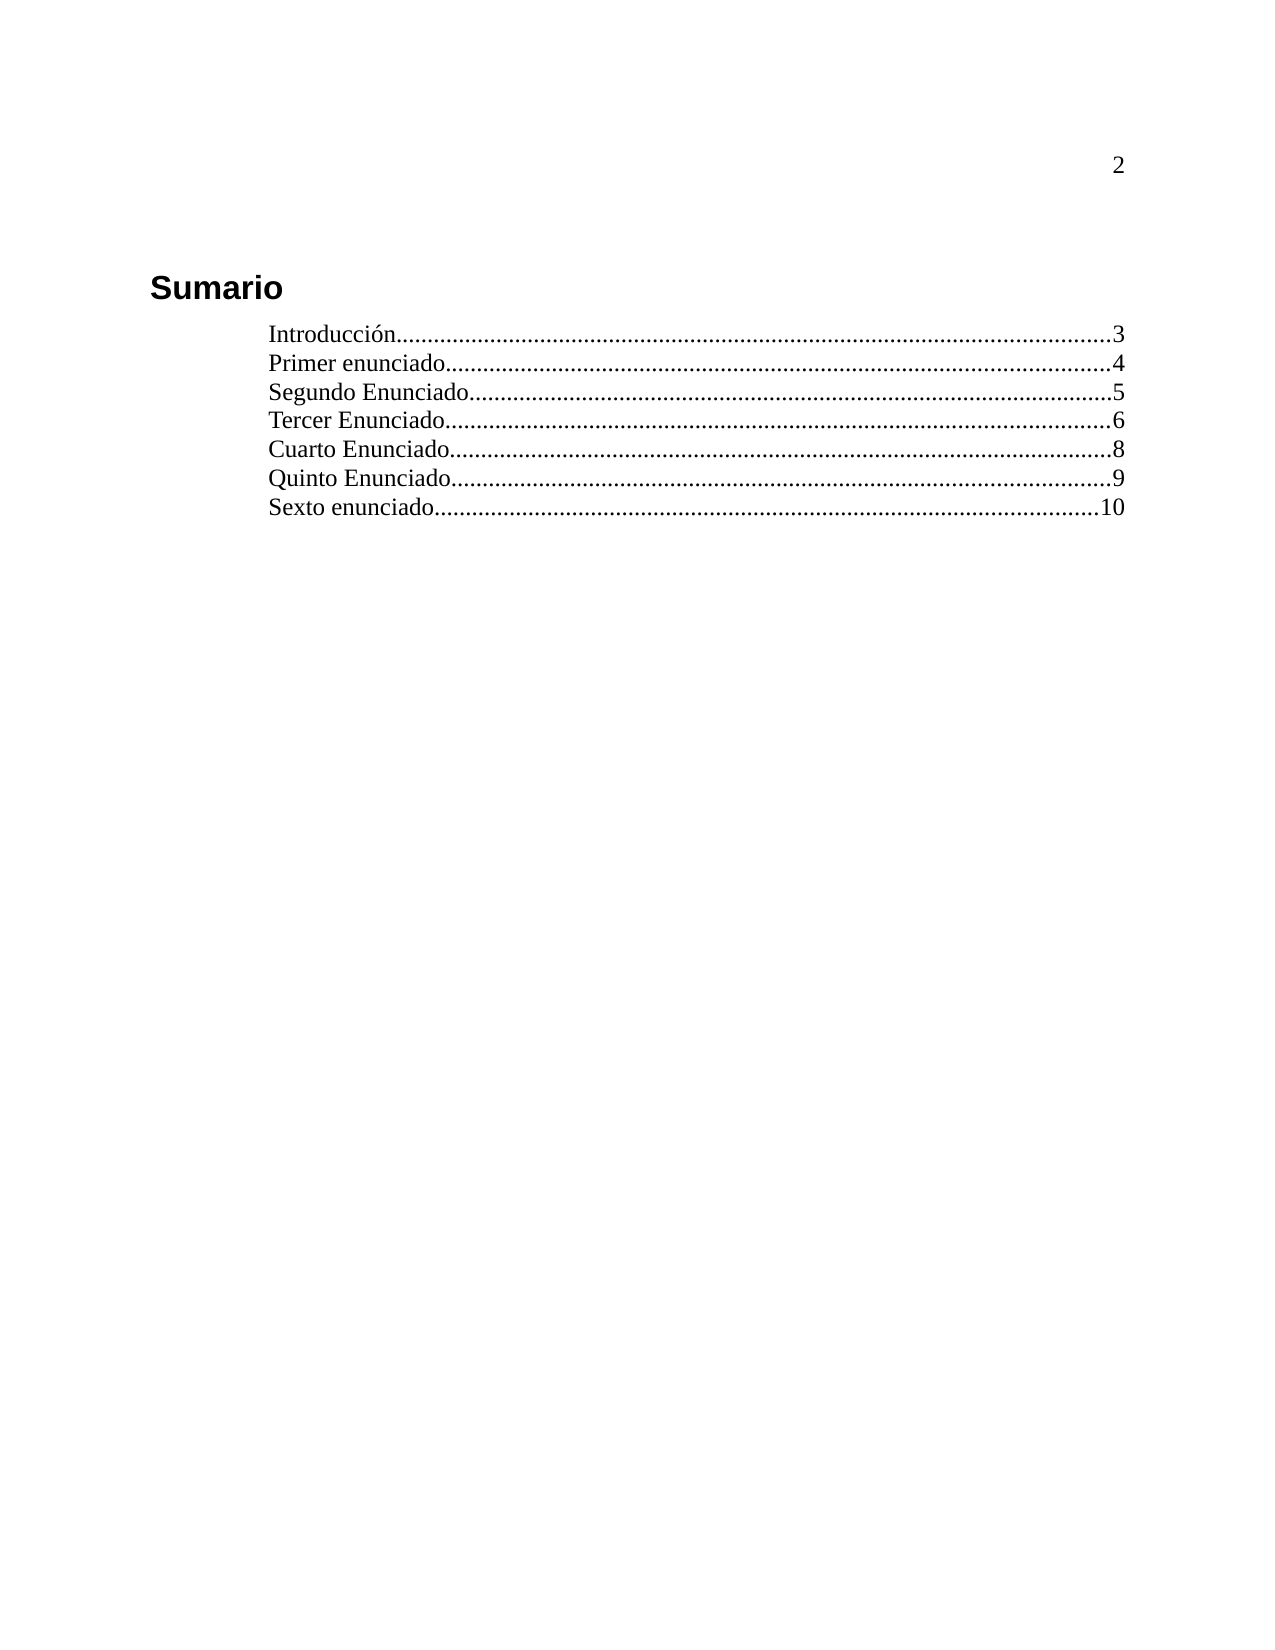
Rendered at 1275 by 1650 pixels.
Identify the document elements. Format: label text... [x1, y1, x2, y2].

text Cuarto Enunciado 8 [268, 434, 1125, 463]
text Tercer Enunciado 6 [268, 405, 1125, 434]
text Quinto Enunciado 9 [268, 463, 1125, 492]
text Introducción. 3 [268, 319, 1125, 348]
text Primer enunciado. 4 [268, 348, 1125, 377]
text Segundo Enunciado. 5 [268, 377, 1125, 405]
subtitle Sumario [150, 268, 1125, 307]
text Sexto enunciado. 10 [268, 492, 1125, 520]
